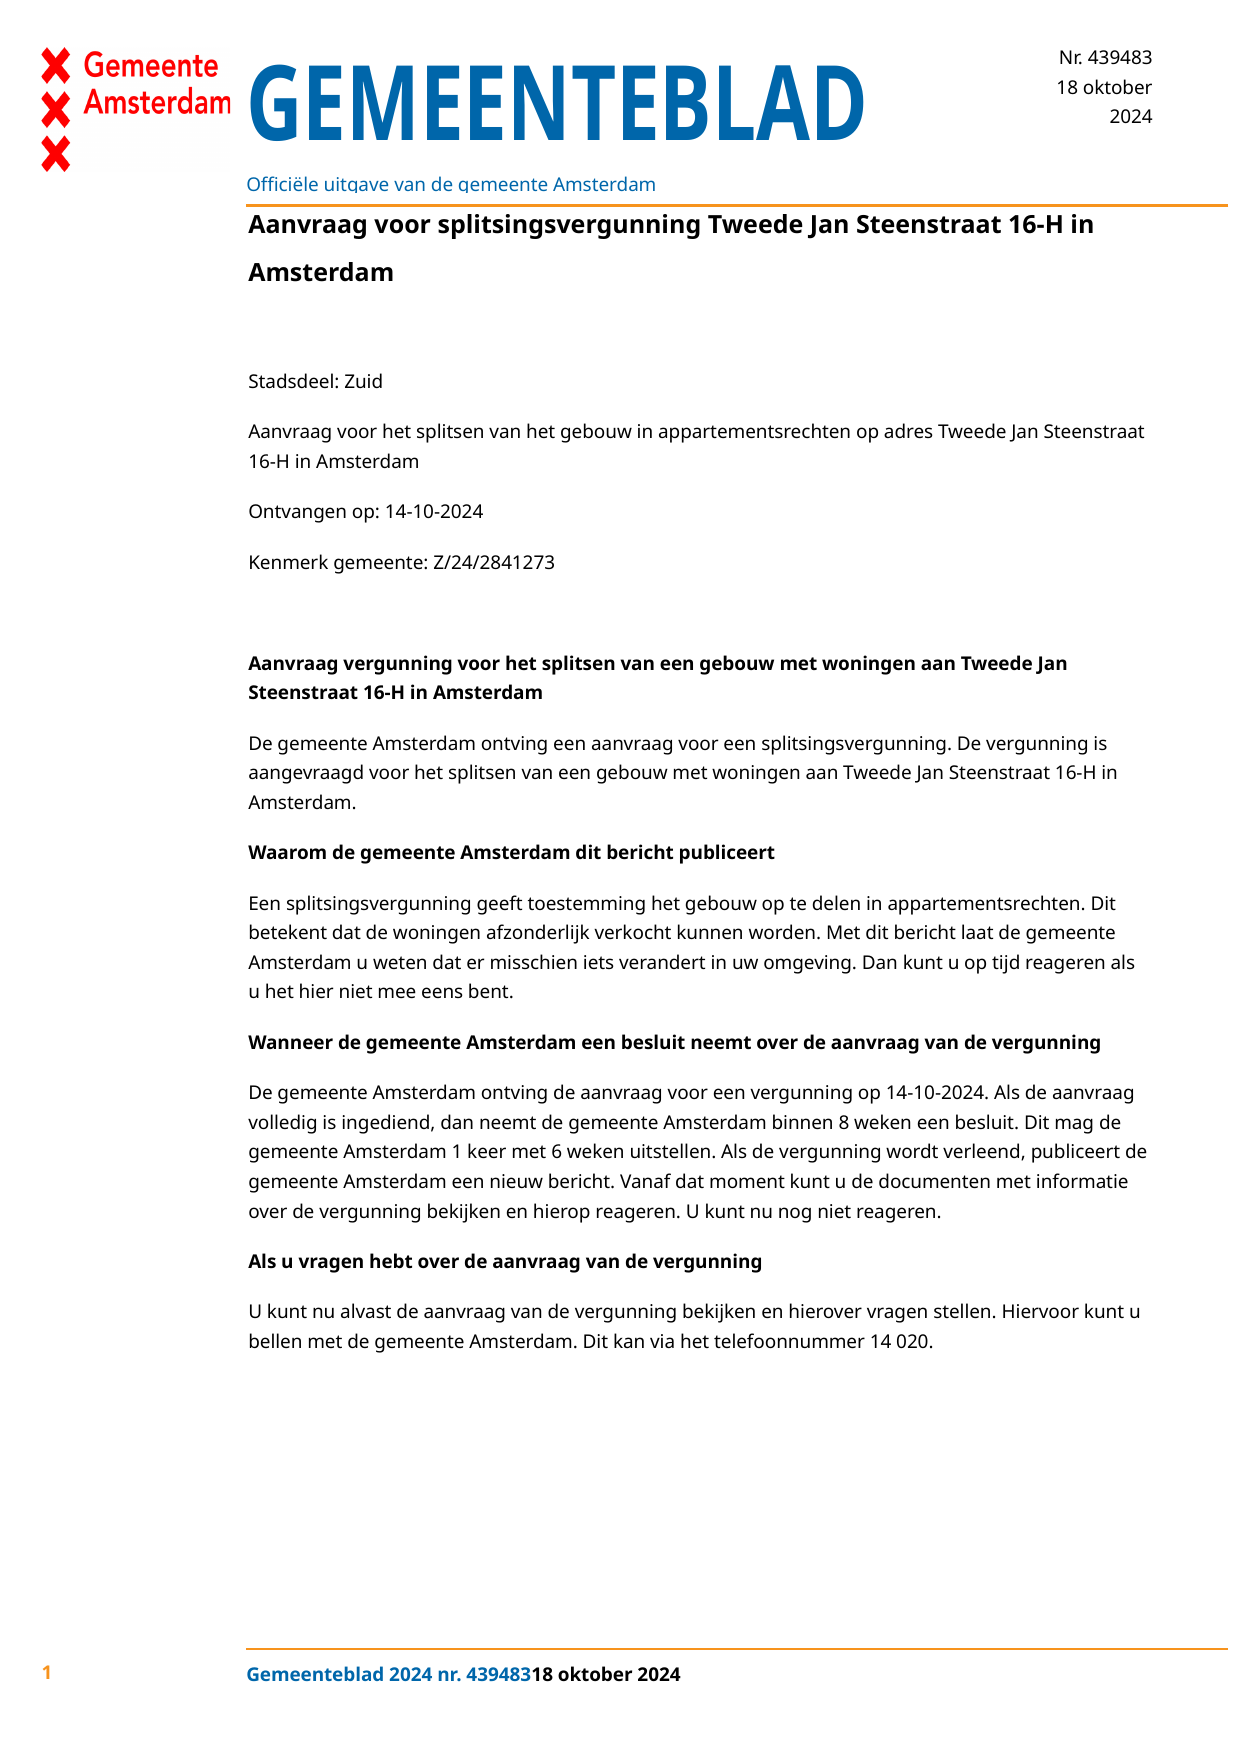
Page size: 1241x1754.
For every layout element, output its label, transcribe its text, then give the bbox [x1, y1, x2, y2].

text De gemeente Amsterdam ontving een aanvraag voor een splitsingsvergunning. De vergunning is aangevraagd voor het splitsen van een gebouw met woningen aan Tweede Jan Steenstraat 16-H in Amsterdam. [248, 730, 1152, 815]
picture [41, 47, 231, 172]
text Wanneer de gemeente Amsterdam een besluit neemt over de aanvraag van de vergunning [248, 1029, 1152, 1055]
text Als u vragen hebt over de aanvraag van de vergunning [248, 1248, 1152, 1274]
text Stadsdeel: Zuid [248, 368, 1152, 394]
text De gemeente Amsterdam ontving de aanvraag voor een vergunning op 14-10-2024. Als de aanvraag volledig is ingediend, dan neemt de gemeente Amsterdam binnen 8 weken een besluit. Dit mag de gemeente Amsterdam 1 keer met 6 weken uitstellen. Als de vergunning wordt verleend, publiceert de gemeente Amsterdam een nieuw bericht. Vanaf dat moment kunt u de documenten met informatie over de vergunning bekijken en hierop reageren. U kunt nu nog niet reageren. [248, 1079, 1152, 1224]
text Een splitsingsvergunning geeft toestemming het gebouw op te delen in appartementsrechten. Dit betekent dat de woningen afzonderlijk verkocht kunnen worden. Met dit bericht laat de gemeente Amsterdam u weten dat er misschien iets verandert in uw omgeving. Dan kunt u op tijd reageren als u het hier niet mee eens bent. [248, 890, 1152, 1004]
text Aanvraag voor splitsingsvergunning Tweede Jan Steenstraat 16-H in Amsterdam [248, 207, 1152, 288]
text Ontvangen op: 14-10-2024 [248, 499, 1152, 524]
text Kenmerk gemeente: Z/24/2841273 [248, 549, 1152, 575]
text Waarom de gemeente Amsterdam dit bericht publiceert [248, 839, 1152, 865]
text Aanvraag voor het splitsen van het gebouw in appartementsrechten op adres Tweede Jan Steenstraat 16-H in Amsterdam [248, 419, 1152, 474]
text U kunt nu alvast de aanvraag van de vergunning bekijken en hierover vragen stellen. Hiervoor kunt u bellen met de gemeente Amsterdam. Dit kan via het telefoonnummer 14 020. [248, 1299, 1152, 1354]
text Aanvraag vergunning voor het splitsen van een gebouw met woningen aan Tweede Jan Steenstraat 16-H in Amsterdam [248, 650, 1152, 705]
